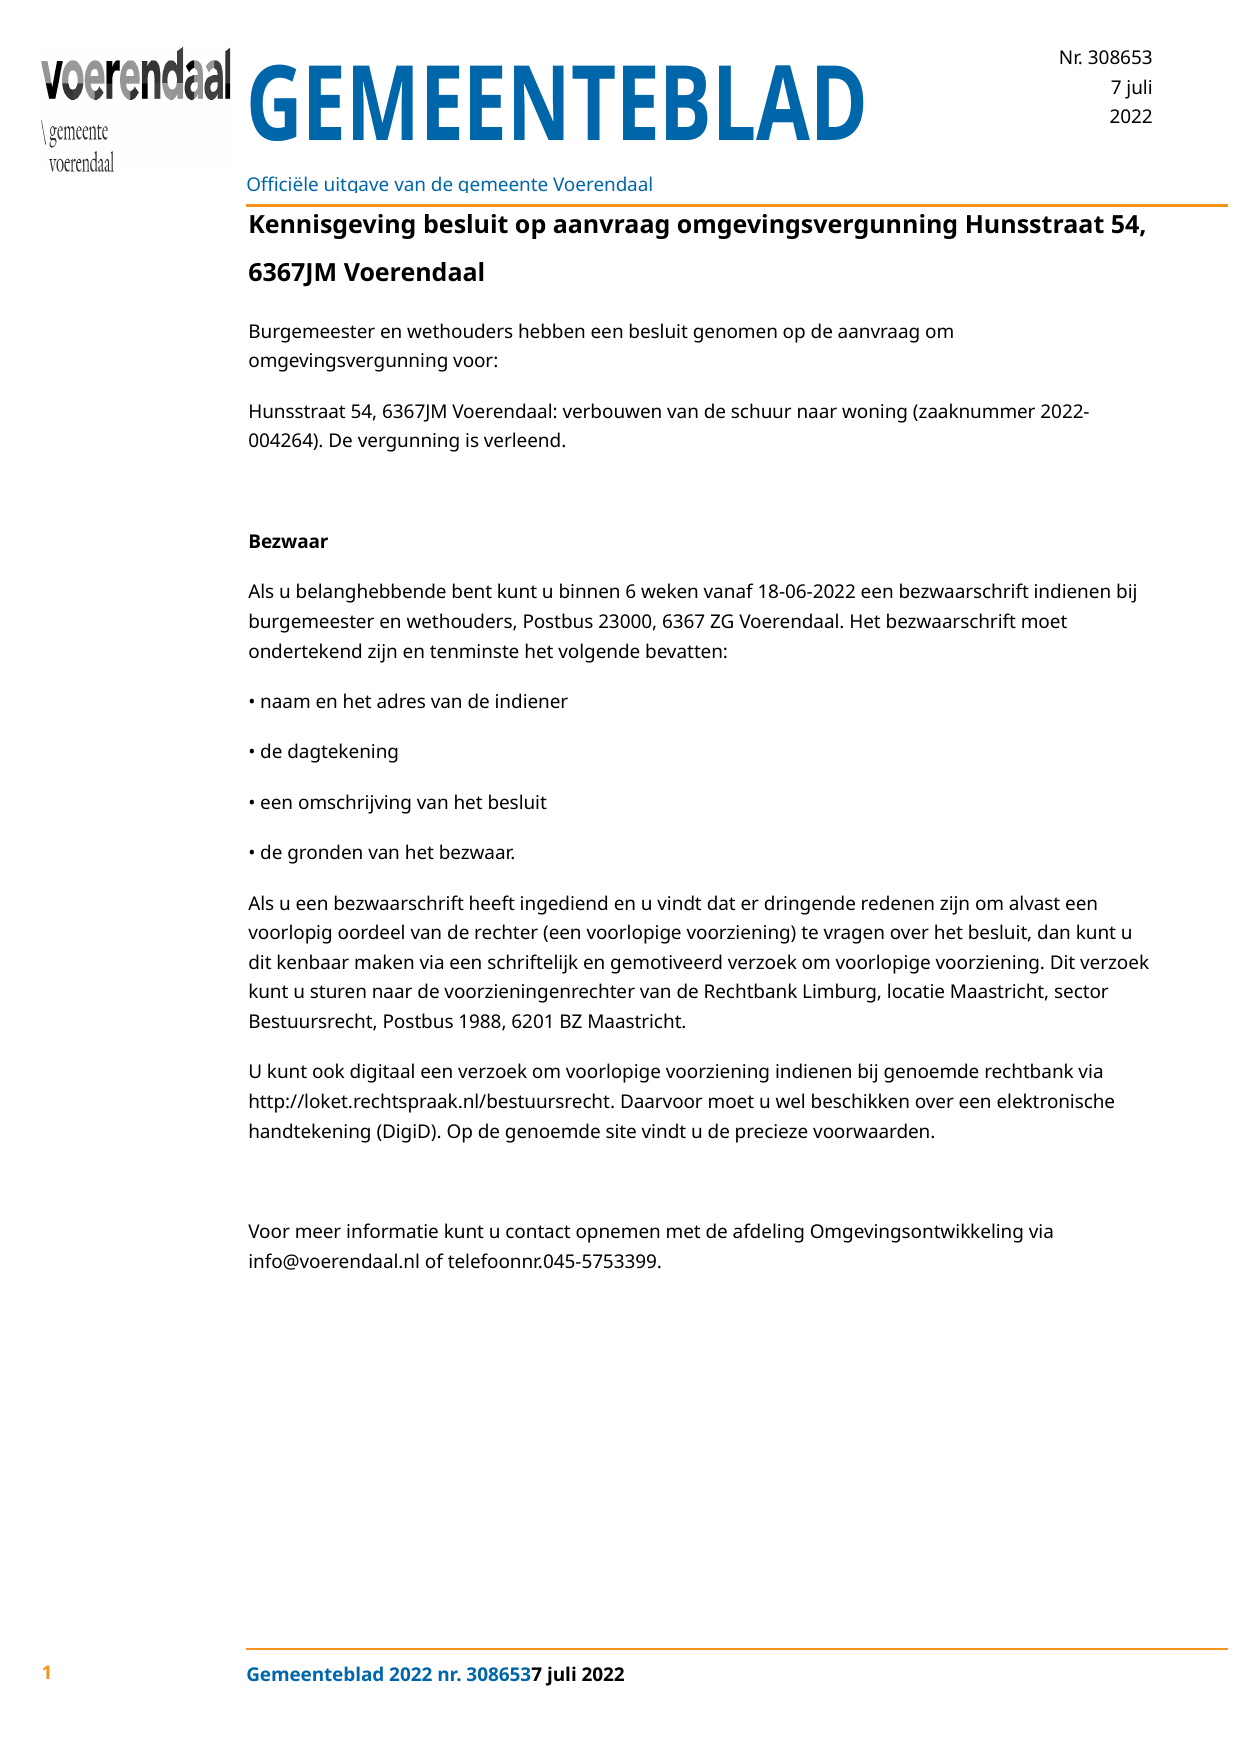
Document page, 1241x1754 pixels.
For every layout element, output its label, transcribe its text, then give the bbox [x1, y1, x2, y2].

text Als u een bezwaarschrift heeft ingediend en u vindt dat er dringende redenen zijn om alvast een voorlopig oordeel van de rechter (een voorlopige voorziening) te vragen over het besluit, dan kunt u dit kenbaar maken via een schriftelijk en gemotiveerd verzoek om voorlopige voorziening. Dit verzoek kunt u sturen naar de voorzieningenrechter van de Rechtbank Limburg, locatie Maastricht, sector Bestuursrecht, Postbus 1988, 6201 BZ Maastricht. [248, 890, 1152, 1034]
text Hunsstraat 54, 6367JM Voerendaal: verbouwen van de schuur naar woning (zaaknummer 2022-004264). De vergunning is verleend. [248, 398, 1152, 453]
text Voor meer informatie kunt u contact opnemen met de afdeling Omgevingsontwikkeling via info@voerendaal.nl of telefoonnr.045-5753399. [248, 1219, 1152, 1274]
text • naam en het adres van de indiener [248, 688, 1152, 714]
text Burgemeester en wethouders hebben een besluit genomen op de aanvraag om omgevingsvergunning voor: [248, 318, 1152, 373]
text U kunt ook digitaal een verzoek om voorlopige voorziening indienen bij genoemde rechtbank via http://loket.rechtspraak.nl/bestuursrecht. Daarvoor moet u wel beschikken over een elektronische handtekening (DigiD). Op de genoemde site vindt u de precieze voorwaarden. [248, 1059, 1152, 1144]
text • een omschrijving van het besluit [248, 789, 1152, 815]
text • de dagtekening [248, 739, 1152, 764]
picture [41, 47, 231, 172]
text Als u belanghebbende bent kunt u binnen 6 weken vanaf 18-06-2022 een bezwaarschrift indienen bij burgemeester en wethouders, Postbus 23000, 6367 ZG Voerendaal. Het bezwaarschrift moet ondertekend zijn en tenminste het volgende bevatten: [248, 579, 1152, 664]
text • de gronden van het bezwaar. [248, 839, 1152, 865]
text Bezwaar [248, 528, 1152, 554]
text Kennisgeving besluit op aanvraag omgevingsvergunning Hunsstraat 54, 6367JM Voerendaal [248, 207, 1152, 288]
